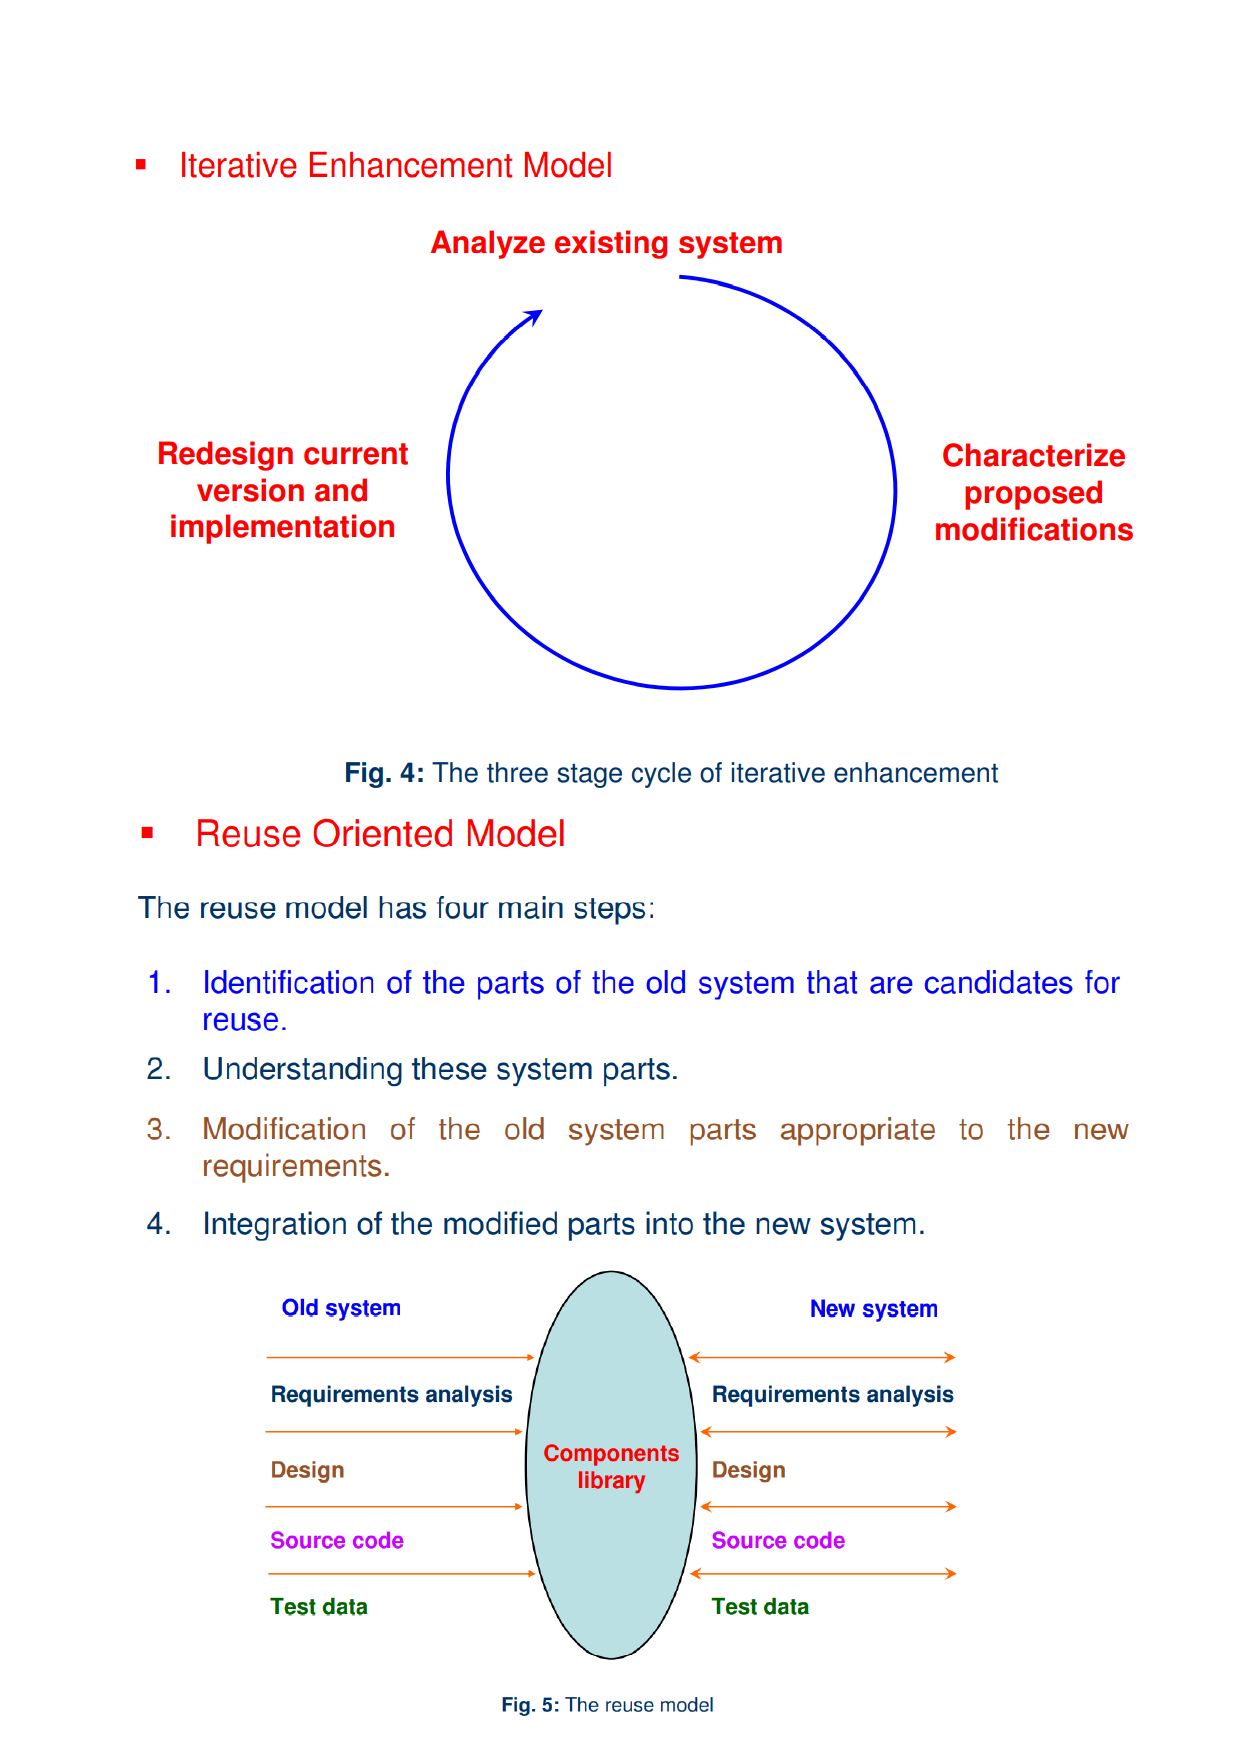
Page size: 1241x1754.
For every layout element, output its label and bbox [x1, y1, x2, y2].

picture [121, 135, 622, 187]
picture [259, 1264, 966, 1720]
picture [131, 816, 1135, 1250]
picture [135, 215, 1139, 791]
